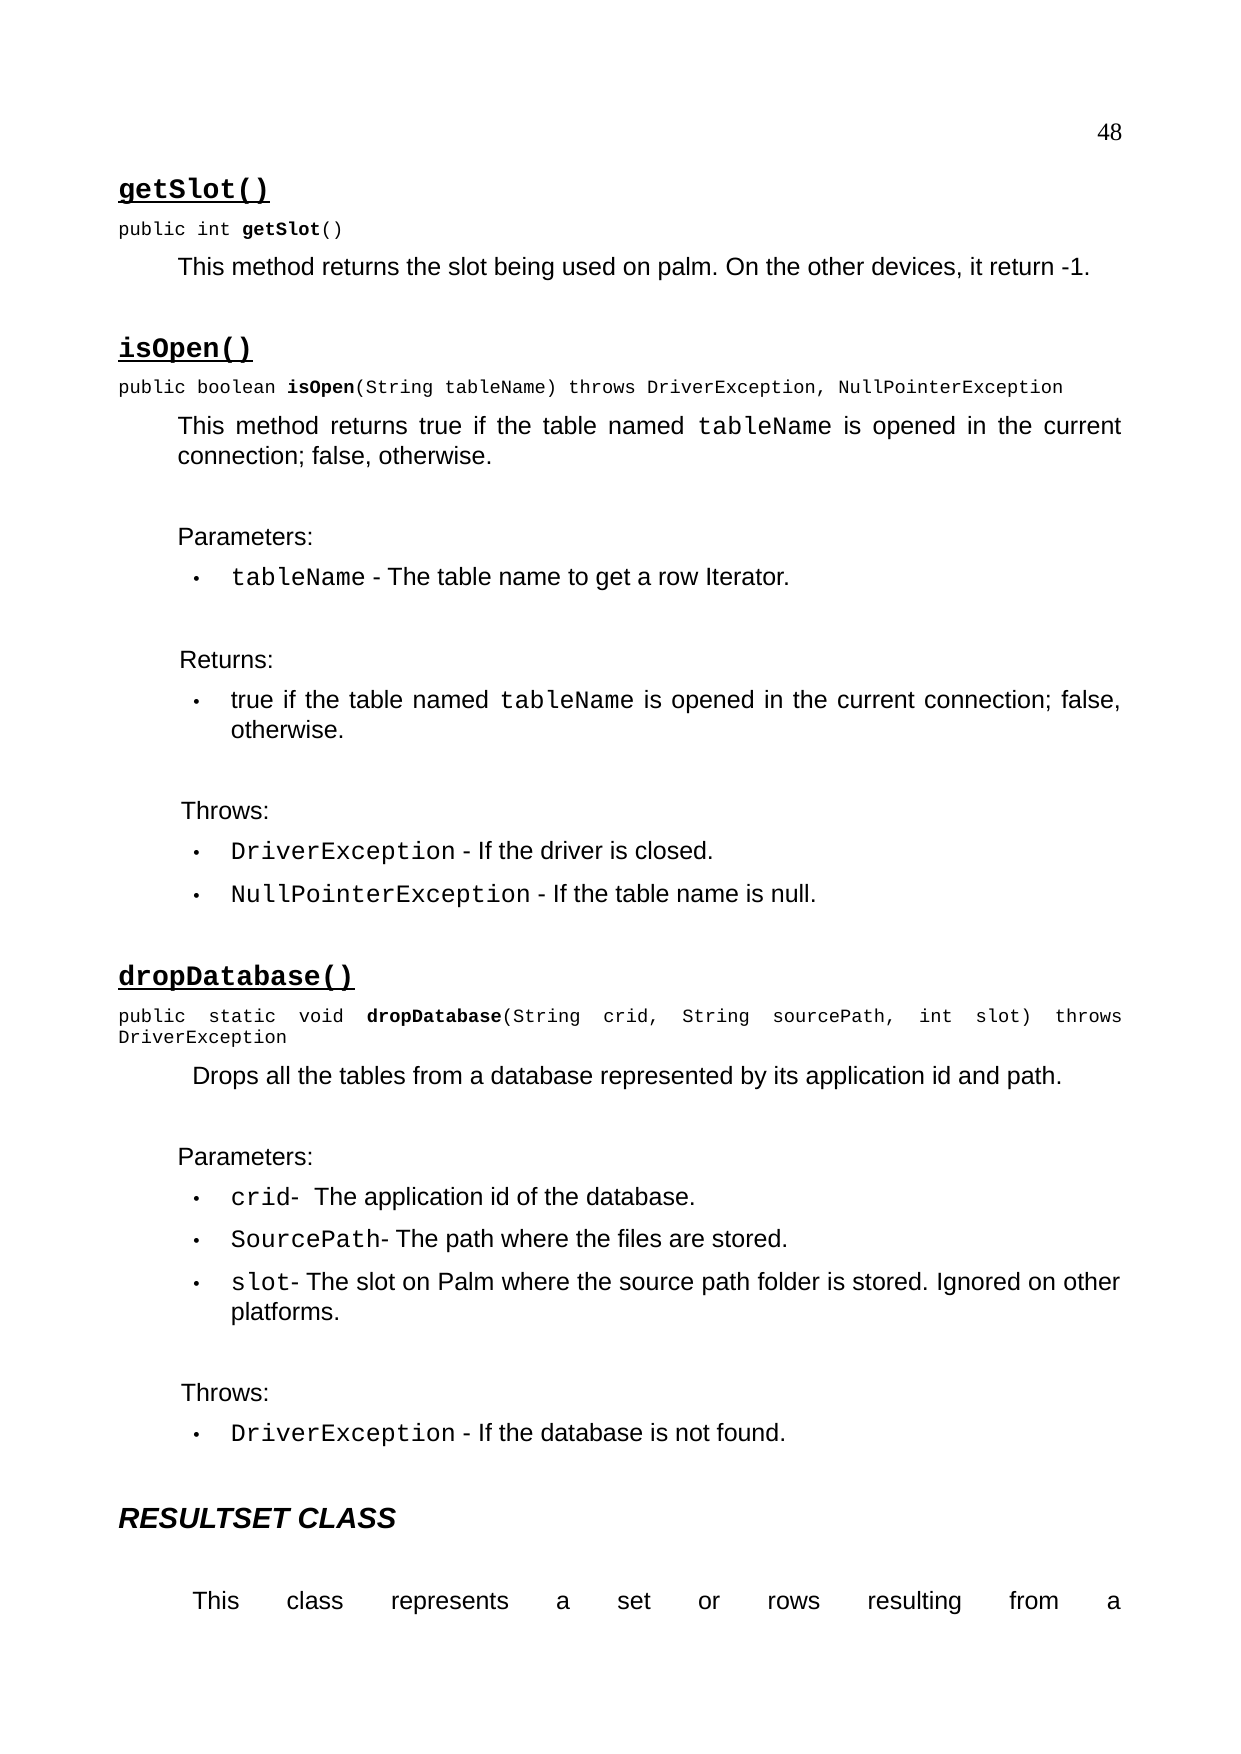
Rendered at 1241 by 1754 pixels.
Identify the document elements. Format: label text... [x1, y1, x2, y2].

list slot- The slot on Palm where the source path folder is stored. Ignored on other platforms. [193, 1268, 1122, 1326]
list SourcePath- The path where the files are stored. [193, 1225, 1122, 1255]
subtitle dropDatabase() [118, 962, 1122, 994]
text Drops all the tables from a database represented by its application id and path. [118, 1061, 1122, 1090]
subtitle RESULTSET CLASS [118, 1502, 1122, 1534]
list This method returns true if the table named tableName is opened in the current connection; false, otherwise. [177, 412, 1122, 470]
text Throws: [181, 1378, 1122, 1406]
text Returns: [179, 646, 1122, 673]
list DriverException - If the database is not found. [193, 1419, 1122, 1449]
subtitle getSlot() [118, 175, 1122, 207]
text public static void dropDatabase(String crid, String sourcePath, int slot) throws DriverException [118, 1007, 1122, 1049]
text Throws: [181, 797, 1122, 824]
list Parameters: [177, 522, 1122, 550]
text public boolean isOpen(String tableName) throws DriverException, NullPointerException [118, 378, 1122, 399]
list DriverException - If the driver is closed. [193, 837, 1122, 867]
list Parameters: [177, 1142, 1122, 1170]
text public int getSlot() [118, 219, 1122, 241]
list tableName - The table name to get a row Iterator. [193, 563, 1122, 593]
text This class represents a set or rows resulting from a [118, 1587, 1122, 1615]
subtitle isOpen() [118, 334, 1122, 366]
list true if the table named tableName is opened in the current connection; false, otherwise. [193, 686, 1122, 744]
list NullPointerException - If the table name is null. [193, 879, 1122, 909]
list This method returns the slot being used on palm. On the other devices, it return -1. [177, 253, 1122, 281]
list crid- The application id of the database. [193, 1183, 1122, 1213]
